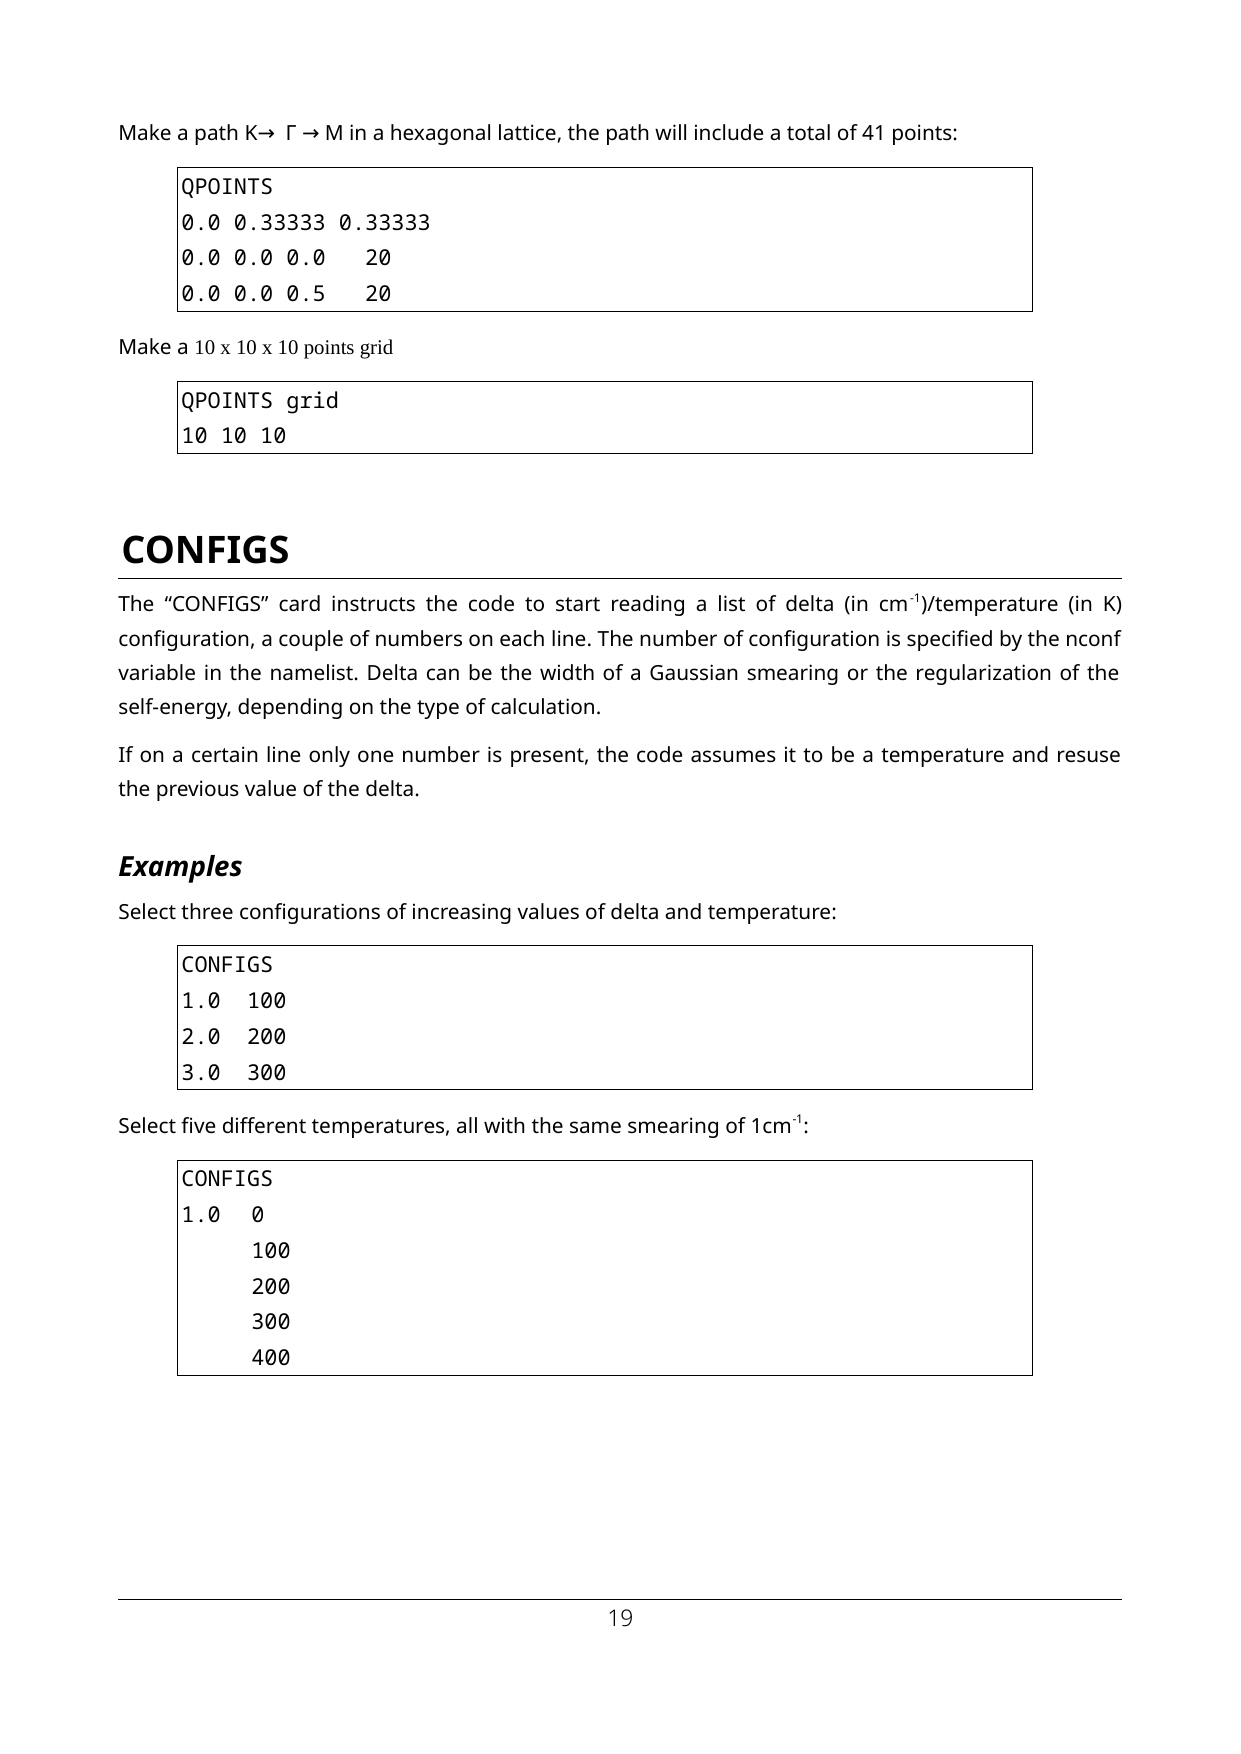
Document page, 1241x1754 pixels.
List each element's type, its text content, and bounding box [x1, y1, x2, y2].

text CONFIGS 1.0 100 2.0 200 3.0 300 [178, 946, 1032, 1089]
subtitle CONFIGS [118, 520, 1122, 578]
text CONFIGS 1.0 0 100 200 300 400 [178, 1161, 1032, 1375]
text Make a path K→ Γ → M in a hexagonal lattice, the path will include a total of 41 points: [118, 118, 1122, 147]
text The “CONFIGS” card instructs the code to start reading a list of delta (in cm-1)/temperature (in K) configuration, a couple of numbers on each line. The number of configuration is specified by the nconf variable in the namelist. Delta can be the width of a Gaussian smearing or the regularization of the self-energy, depending on the type of calculation. [118, 589, 1122, 720]
text Make a 10 x 10 x 10 points grid [118, 332, 1122, 361]
text Select three configurations of increasing values of delta and temperature: [118, 897, 1122, 925]
subtitle Examples [118, 847, 1122, 885]
text QPOINTS grid 10 10 10 [178, 382, 1032, 453]
text QPOINTS 0.0 0.33333 0.33333 0.0 0.0 0.0 20 0.0 0.0 0.5 20 [178, 168, 1032, 311]
text If on a certain line only one number is present, the code assumes it to be a temperature and resuse the previous value of the delta. [118, 740, 1122, 803]
text Select five different temperatures, all with the same smearing of 1cm-1: [118, 1111, 1122, 1139]
